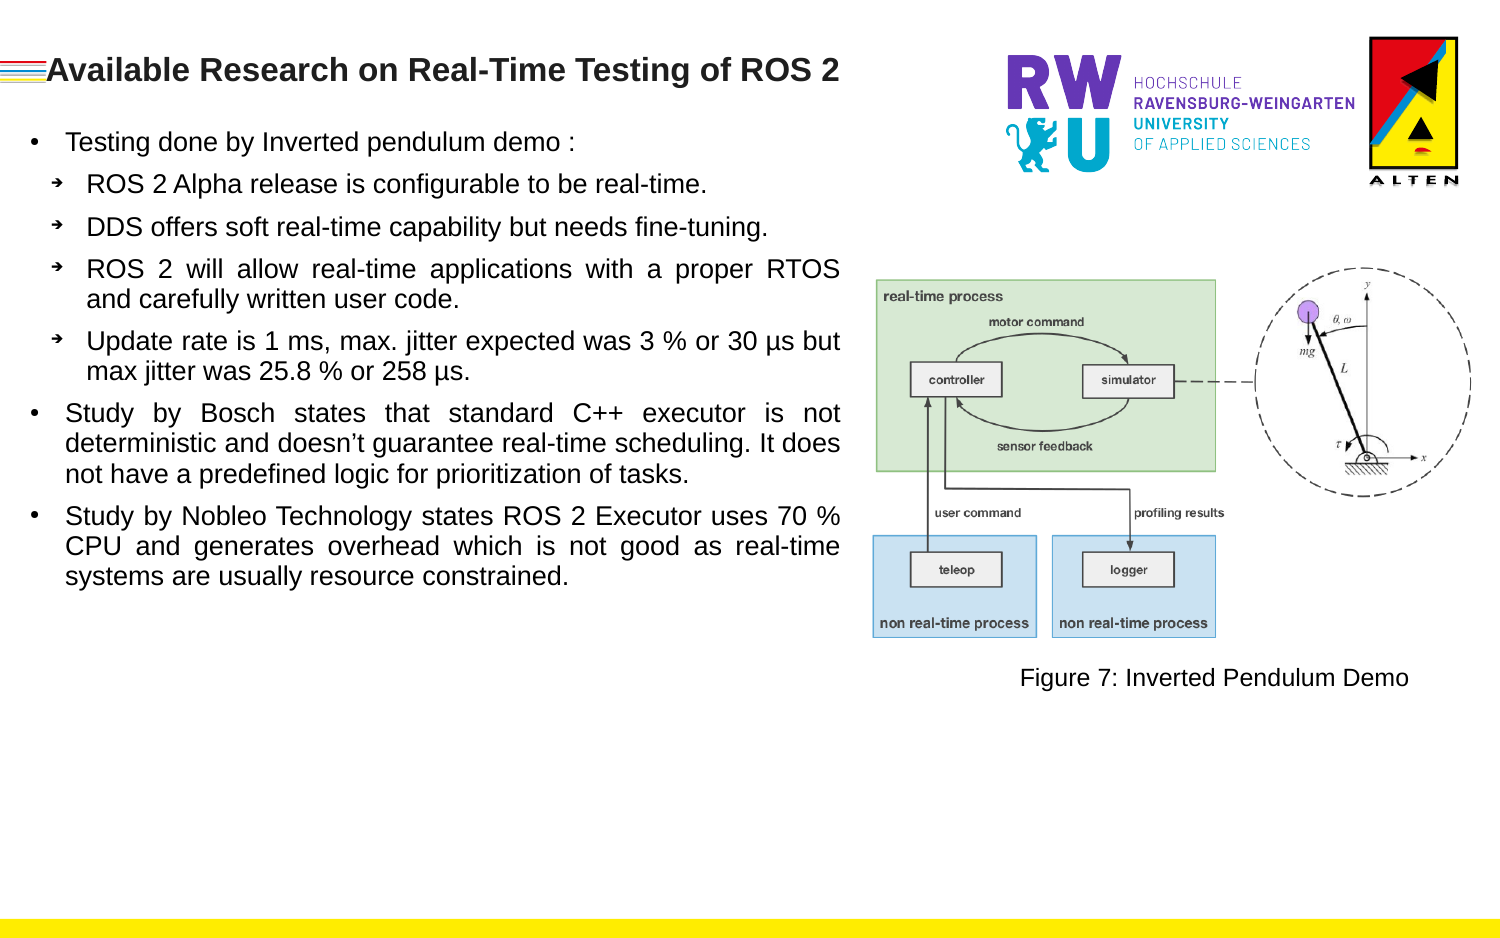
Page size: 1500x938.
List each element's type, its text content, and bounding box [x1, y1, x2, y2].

title Available Research on Real-Time Testing of ROS 2 [45, 0, 1359, 146]
text_box Testing done by Inverted pendulum demo : ROS 2 Alpha release is configurable to be real-time. DDS offers soft real-time capability but needs fine-tuning. ROS 2 will allow real-time applications with a proper RTOS and carefully written user code. Update rate is 1 ms, max. jitter expected was 3 % or 30 µs but max jitter was 25.8 % or 258 µs. Study by Bosch states that standard C++ executor is not deterministic and doesn’t guarantee real-time scheduling. It does not have a predefined logic for prioritization of tasks. Study by Nobleo Technology states ROS 2 Executor uses 70 % CPU and generates overhead which is not good as real-time systems are usually resource constrained. [15, 120, 856, 714]
text_box Figure 7: Inverted Pendulum Demo [1005, 655, 1500, 727]
picture [870, 255, 1482, 646]
picture [1005, 146, 1355, 173]
